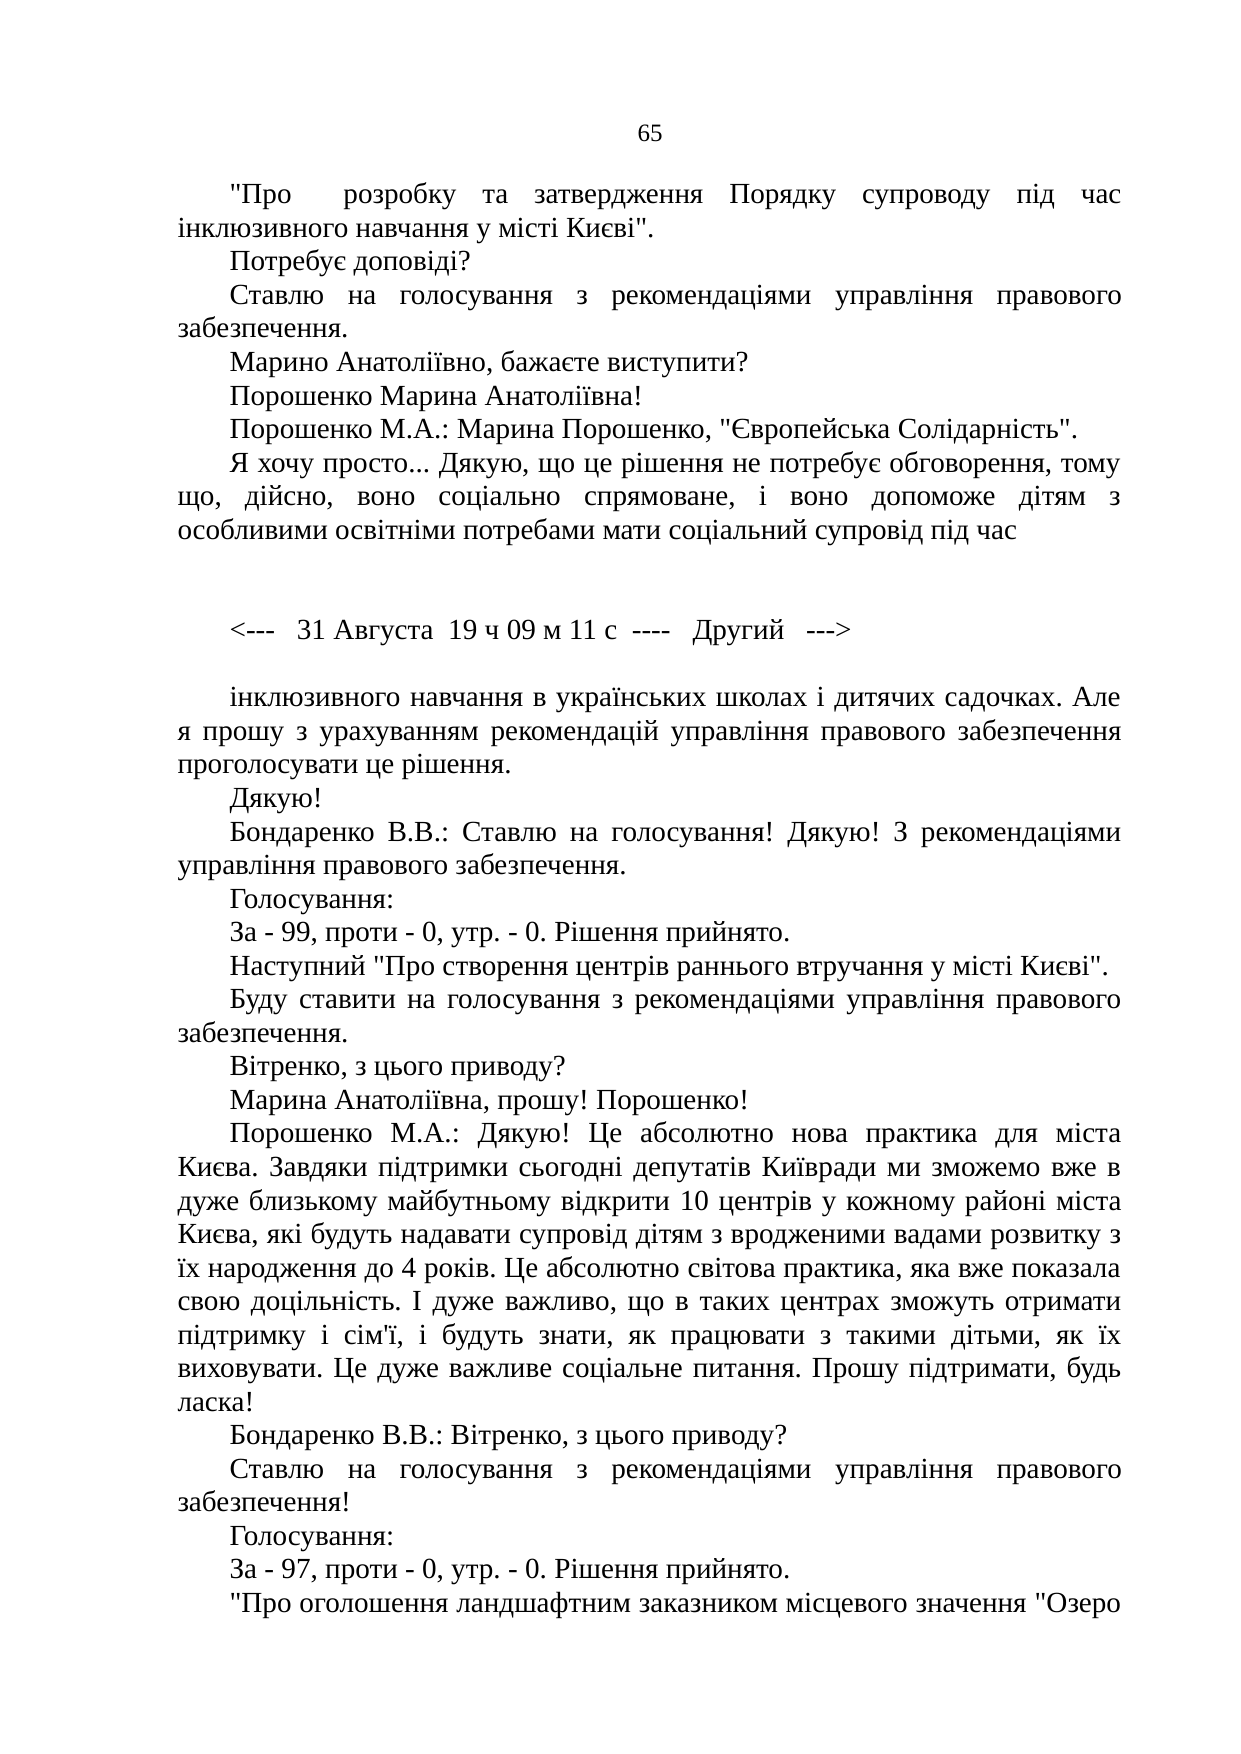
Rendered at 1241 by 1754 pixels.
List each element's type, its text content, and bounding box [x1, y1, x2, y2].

text Порошенко М.А.: Марина Порошенко, "Європейська Солідарність". [177, 411, 1122, 445]
text Дякую! [177, 780, 1122, 814]
text Наступний "Про створення центрів раннього втручання у місті Києві". [177, 948, 1122, 981]
text Ставлю на голосування з рекомендаціями управління правового забезпечення! [177, 1451, 1122, 1518]
text Порошенко Марина Анатоліївна! [177, 378, 1122, 411]
text Вітренко, з цього приводу? [177, 1048, 1122, 1082]
text Порошенко М.А.: Дякую! Це абсолютно нова практика для міста Києва. Завдяки підтримки сьогодні депутатів Київради ми зможемо вже в дуже близькому майбутньому відкрити 10 центрів у кожному районі міста Києва, які будуть надавати супровід дітям з вродженими вадами розвитку з їх народження до 4 років. Це абсолютно світова практика, яка вже показала свою доцільність. І дуже важливо, що в таких центрах зможуть отримати підтримку і сім'ї, і будуть знати, як працювати з такими дітьми, як їх виховувати. Це дуже важливе соціальне питання. Прошу підтримати, будь ласка! [177, 1116, 1122, 1417]
text Марино Анатоліївно, бажаєте виступити? [177, 344, 1122, 378]
text Бондаренко В.В.: Вітренко, з цього приводу? [177, 1417, 1122, 1451]
text Голосування: [177, 1518, 1122, 1552]
text За - 97, проти - 0, утр. - 0. Рішення прийнято. [177, 1552, 1122, 1585]
text "Про розробку та затвердження Порядку супроводу під час інклюзивного навчання у місті Києві". [177, 176, 1122, 243]
text Потребує доповіді? [177, 243, 1122, 277]
text "Про оголошення ландшафтним заказником місцевого значення "Озеро [177, 1585, 1122, 1619]
text Марина Анатоліївна, прошу! Порошенко! [177, 1082, 1122, 1116]
text Я хочу просто... Дякую, що це рішення не потребує обговорення, тому що, дійсно, воно соціально спрямоване, і воно допоможе дітям з особливими освітніми потребами мати соціальний супровід під час [177, 445, 1122, 545]
text За - 99, проти - 0, утр. - 0. Рішення прийнято. [177, 914, 1122, 948]
text Бондаренко В.В.: Ставлю на голосування! Дякую! З рекомендаціями управління правового забезпечення. [177, 814, 1122, 881]
text Ставлю на голосування з рекомендаціями управління правового забезпечення. [177, 277, 1122, 344]
text Голосування: [177, 881, 1122, 914]
text Буду ставити на голосування з рекомендаціями управління правового забезпечення. [177, 981, 1122, 1048]
text <--- 31 Августа 19 ч 09 м 11 с ---- Другий ---> [177, 612, 1122, 646]
text інклюзивного навчання в українських школах і дитячих садочках. Але я прошу з урахуванням рекомендацій управління правового забезпечення проголосувати це рішення. [177, 679, 1122, 780]
